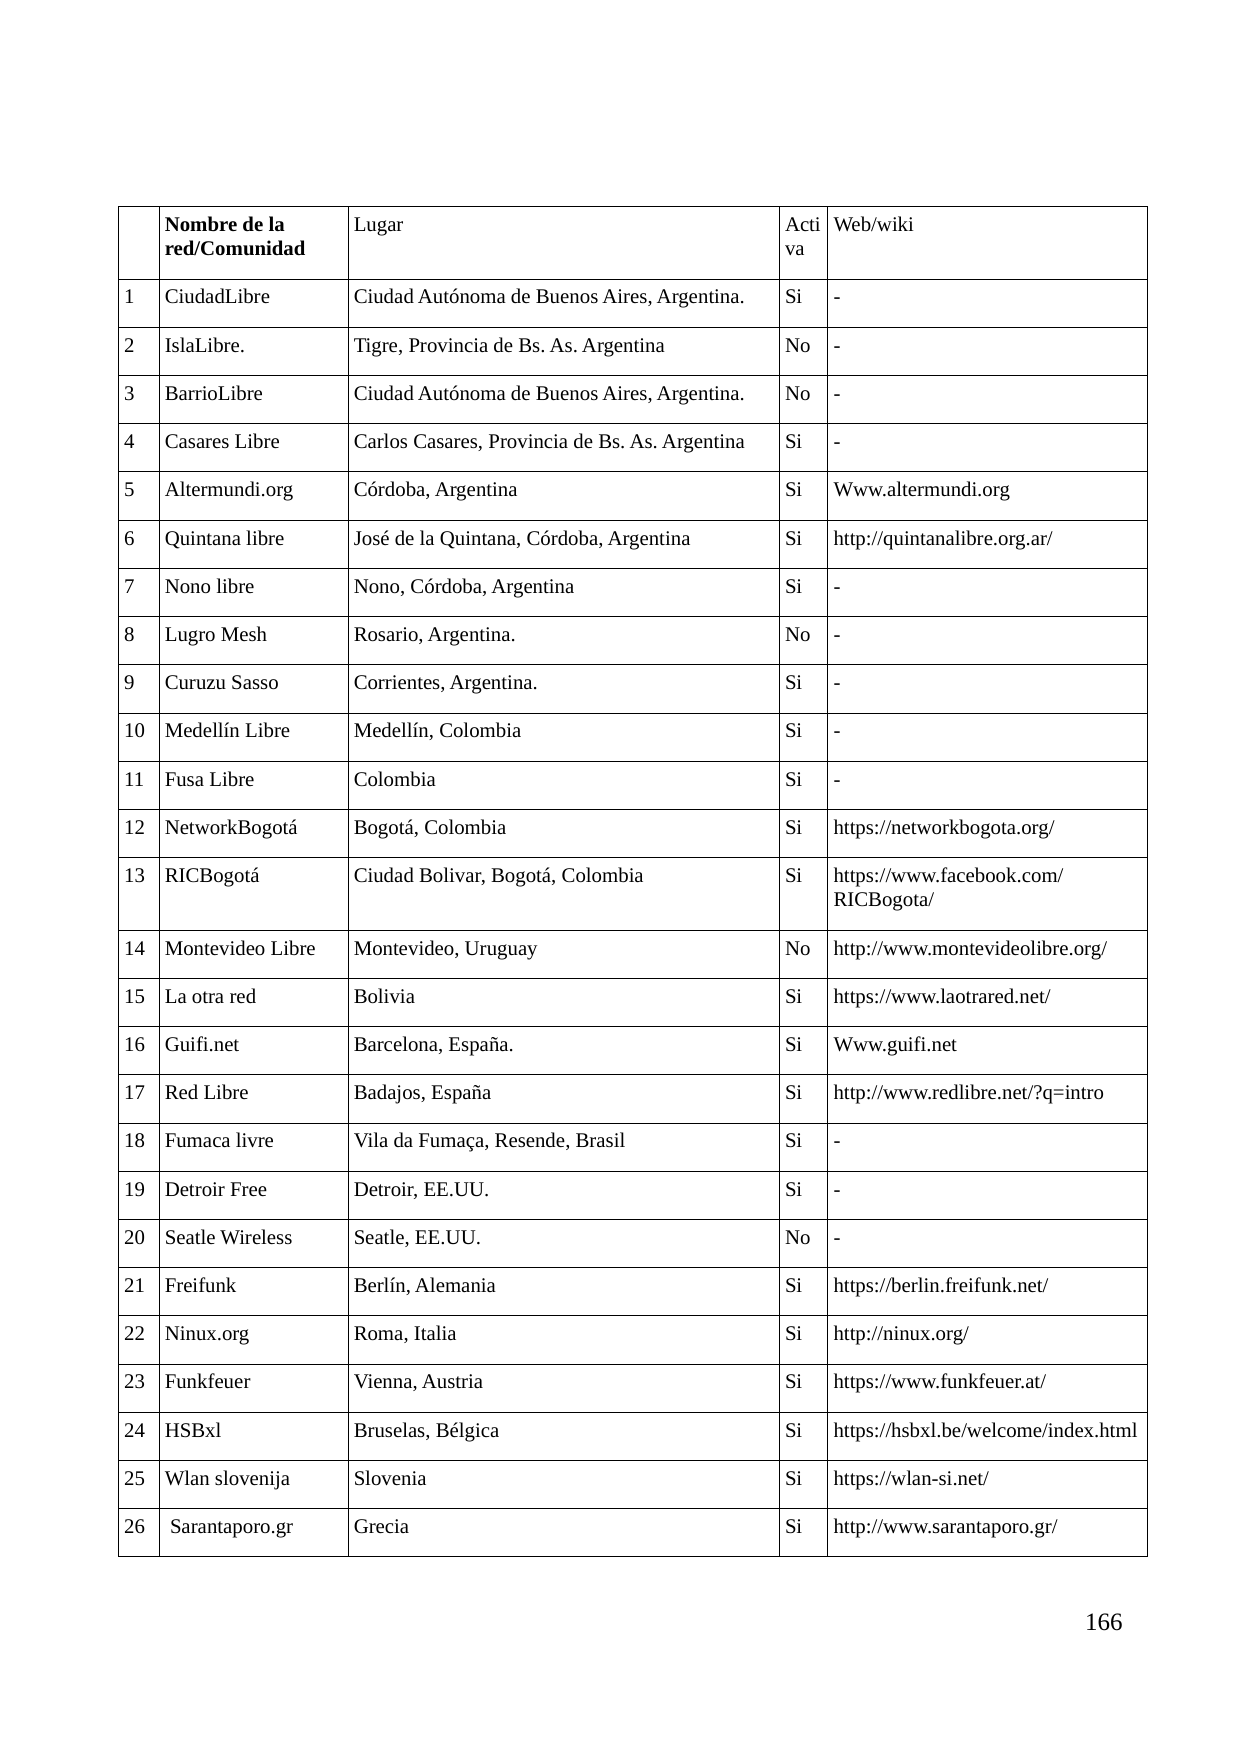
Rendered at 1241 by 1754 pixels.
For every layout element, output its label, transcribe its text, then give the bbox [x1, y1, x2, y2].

table_cell 5 [119, 472, 159, 519]
table_cell http://www.redlibre.net/?q=intro [828, 1075, 1147, 1122]
table_cell 2 [119, 328, 159, 375]
table_cell Seatle, EE.UU. [349, 1220, 779, 1267]
table_cell Fusa Libre [160, 762, 348, 809]
table_cell 25 [119, 1461, 159, 1508]
table_cell José de la Quintana, Córdoba, Argentina [349, 521, 779, 568]
table_cell Si [780, 1268, 827, 1315]
table_cell http://www.montevideolibre.org/ [828, 931, 1147, 978]
table_cell http://quintanalibre.org.ar/ [828, 521, 1147, 568]
table_cell Si [780, 280, 827, 327]
table_cell 12 [119, 810, 159, 857]
table_cell 26 [119, 1509, 159, 1556]
table_cell Si [780, 569, 827, 616]
table_cell No [780, 1220, 827, 1267]
table_cell Si [780, 1124, 827, 1171]
table_cell https://wlan-si.net/ [828, 1461, 1147, 1508]
table_cell Bolivia [349, 979, 779, 1026]
table_cell https://www.laotrared.net/ [828, 979, 1147, 1026]
table_cell Vila da Fumaça, Resende, Brasil [349, 1124, 779, 1171]
table_cell 21 [119, 1268, 159, 1315]
table_cell 14 [119, 931, 159, 978]
table_cell CiudadLibre [160, 280, 348, 327]
table_cell Montevideo, Uruguay [349, 931, 779, 978]
table_cell http://www.sarantaporo.gr/ [828, 1509, 1147, 1556]
table_header Web/wiki [828, 207, 1147, 278]
table_cell Www.guifi.net [828, 1027, 1147, 1074]
table_cell Roma, Italia [349, 1316, 779, 1363]
table_cell Carlos Casares, Provincia de Bs. As. Argentina [349, 424, 779, 471]
table_cell - [828, 665, 1147, 712]
table_cell - [828, 1124, 1147, 1171]
table_cell https://www.facebook.com/RICBogota/ [828, 858, 1147, 929]
table_cell http://ninux.org/ [828, 1316, 1147, 1363]
table_cell 16 [119, 1027, 159, 1074]
table_cell Wlan slovenija [160, 1461, 348, 1508]
table_cell BarrioLibre [160, 376, 348, 423]
table_cell Si [780, 1365, 827, 1412]
table_cell 7 [119, 569, 159, 616]
table_cell Si [780, 810, 827, 857]
table_cell Detroir Free [160, 1172, 348, 1219]
table_cell Rosario, Argentina. [349, 617, 779, 664]
table_cell 24 [119, 1413, 159, 1460]
table_cell Barcelona, España. [349, 1027, 779, 1074]
table_cell RICBogotá [160, 858, 348, 929]
table_cell No [780, 328, 827, 375]
table_cell Si [780, 1172, 827, 1219]
table_cell - [828, 376, 1147, 423]
table_header Activa [780, 207, 827, 278]
table_cell Si [780, 1413, 827, 1460]
table_cell Ninux.org [160, 1316, 348, 1363]
table_cell - [828, 328, 1147, 375]
table_cell Si [780, 1027, 827, 1074]
table_cell - [828, 569, 1147, 616]
table_cell 20 [119, 1220, 159, 1267]
table_cell La otra red [160, 979, 348, 1026]
table_cell No [780, 617, 827, 664]
table_cell 13 [119, 858, 159, 929]
table_cell Corrientes, Argentina. [349, 665, 779, 712]
table_cell 6 [119, 521, 159, 568]
table_cell Curuzu Sasso [160, 665, 348, 712]
table_cell Si [780, 979, 827, 1026]
table_cell Si [780, 521, 827, 568]
table_cell 11 [119, 762, 159, 809]
table_cell HSBxl [160, 1413, 348, 1460]
table_cell Badajos, España [349, 1075, 779, 1122]
table_cell Ciudad Bolivar, Bogotá, Colombia [349, 858, 779, 929]
table_cell Funkfeuer [160, 1365, 348, 1412]
table_cell https://berlin.freifunk.net/ [828, 1268, 1147, 1315]
table_cell Nono libre [160, 569, 348, 616]
table_cell - [828, 424, 1147, 471]
table_cell Si [780, 1461, 827, 1508]
table_cell No [780, 376, 827, 423]
table_cell Ciudad Autónoma de Buenos Aires, Argentina. [349, 376, 779, 423]
table_cell 3 [119, 376, 159, 423]
table_cell Red Libre [160, 1075, 348, 1122]
table_cell - [828, 1172, 1147, 1219]
table_cell Córdoba, Argentina [349, 472, 779, 519]
table_cell 22 [119, 1316, 159, 1363]
table_cell Si [780, 714, 827, 761]
table_cell Altermundi.org [160, 472, 348, 519]
table_cell 9 [119, 665, 159, 712]
table_cell Lugro Mesh [160, 617, 348, 664]
table_cell https://www.funkfeuer.at/ [828, 1365, 1147, 1412]
table_cell Bruselas, Bélgica [349, 1413, 779, 1460]
table_cell Si [780, 762, 827, 809]
table_header Lugar [349, 207, 779, 278]
table_cell Si [780, 472, 827, 519]
table_cell Slovenia [349, 1461, 779, 1508]
table_cell 8 [119, 617, 159, 664]
table_cell 17 [119, 1075, 159, 1122]
table_cell 10 [119, 714, 159, 761]
table_cell Seatle Wireless [160, 1220, 348, 1267]
table_cell Berlín, Alemania [349, 1268, 779, 1315]
table_cell 4 [119, 424, 159, 471]
table_cell Fumaca livre [160, 1124, 348, 1171]
table_cell Ciudad Autónoma de Buenos Aires, Argentina. [349, 280, 779, 327]
table_cell Colombia [349, 762, 779, 809]
table_cell Medellín, Colombia [349, 714, 779, 761]
table_cell Si [780, 424, 827, 471]
table_cell Guifi.net [160, 1027, 348, 1074]
table_cell Tigre, Provincia de Bs. As. Argentina [349, 328, 779, 375]
table_cell - [828, 280, 1147, 327]
table_cell Si [780, 1316, 827, 1363]
table_cell No [780, 931, 827, 978]
table_cell Sarantaporo.gr [160, 1509, 348, 1556]
table_cell Nono, Córdoba, Argentina [349, 569, 779, 616]
table_cell Si [780, 1509, 827, 1556]
table_cell Detroir, EE.UU. [349, 1172, 779, 1219]
table_cell 19 [119, 1172, 159, 1219]
table_cell Quintana libre [160, 521, 348, 568]
table_cell Si [780, 858, 827, 929]
table_cell 15 [119, 979, 159, 1026]
table_cell Freifunk [160, 1268, 348, 1315]
table_header [119, 207, 159, 278]
table_cell Vienna, Austria [349, 1365, 779, 1412]
table_cell Bogotá, Colombia [349, 810, 779, 857]
table_cell https://networkbogota.org/ [828, 810, 1147, 857]
table_cell - [828, 714, 1147, 761]
table_cell 1 [119, 280, 159, 327]
table_header Nombre de la red/Comunidad [160, 207, 348, 278]
table_cell - [828, 617, 1147, 664]
table_cell Medellín Libre [160, 714, 348, 761]
table_cell Si [780, 665, 827, 712]
table_cell Montevideo Libre [160, 931, 348, 978]
table_cell IslaLibre. [160, 328, 348, 375]
table_cell Www.altermundi.org [828, 472, 1147, 519]
table_cell Casares Libre [160, 424, 348, 471]
table_cell Si [780, 1075, 827, 1122]
table_cell Grecia [349, 1509, 779, 1556]
table_cell 23 [119, 1365, 159, 1412]
table_cell - [828, 1220, 1147, 1267]
table_cell https://hsbxl.be/welcome/index.html [828, 1413, 1147, 1460]
table_cell - [828, 762, 1147, 809]
table_cell 18 [119, 1124, 159, 1171]
table_cell NetworkBogotá [160, 810, 348, 857]
